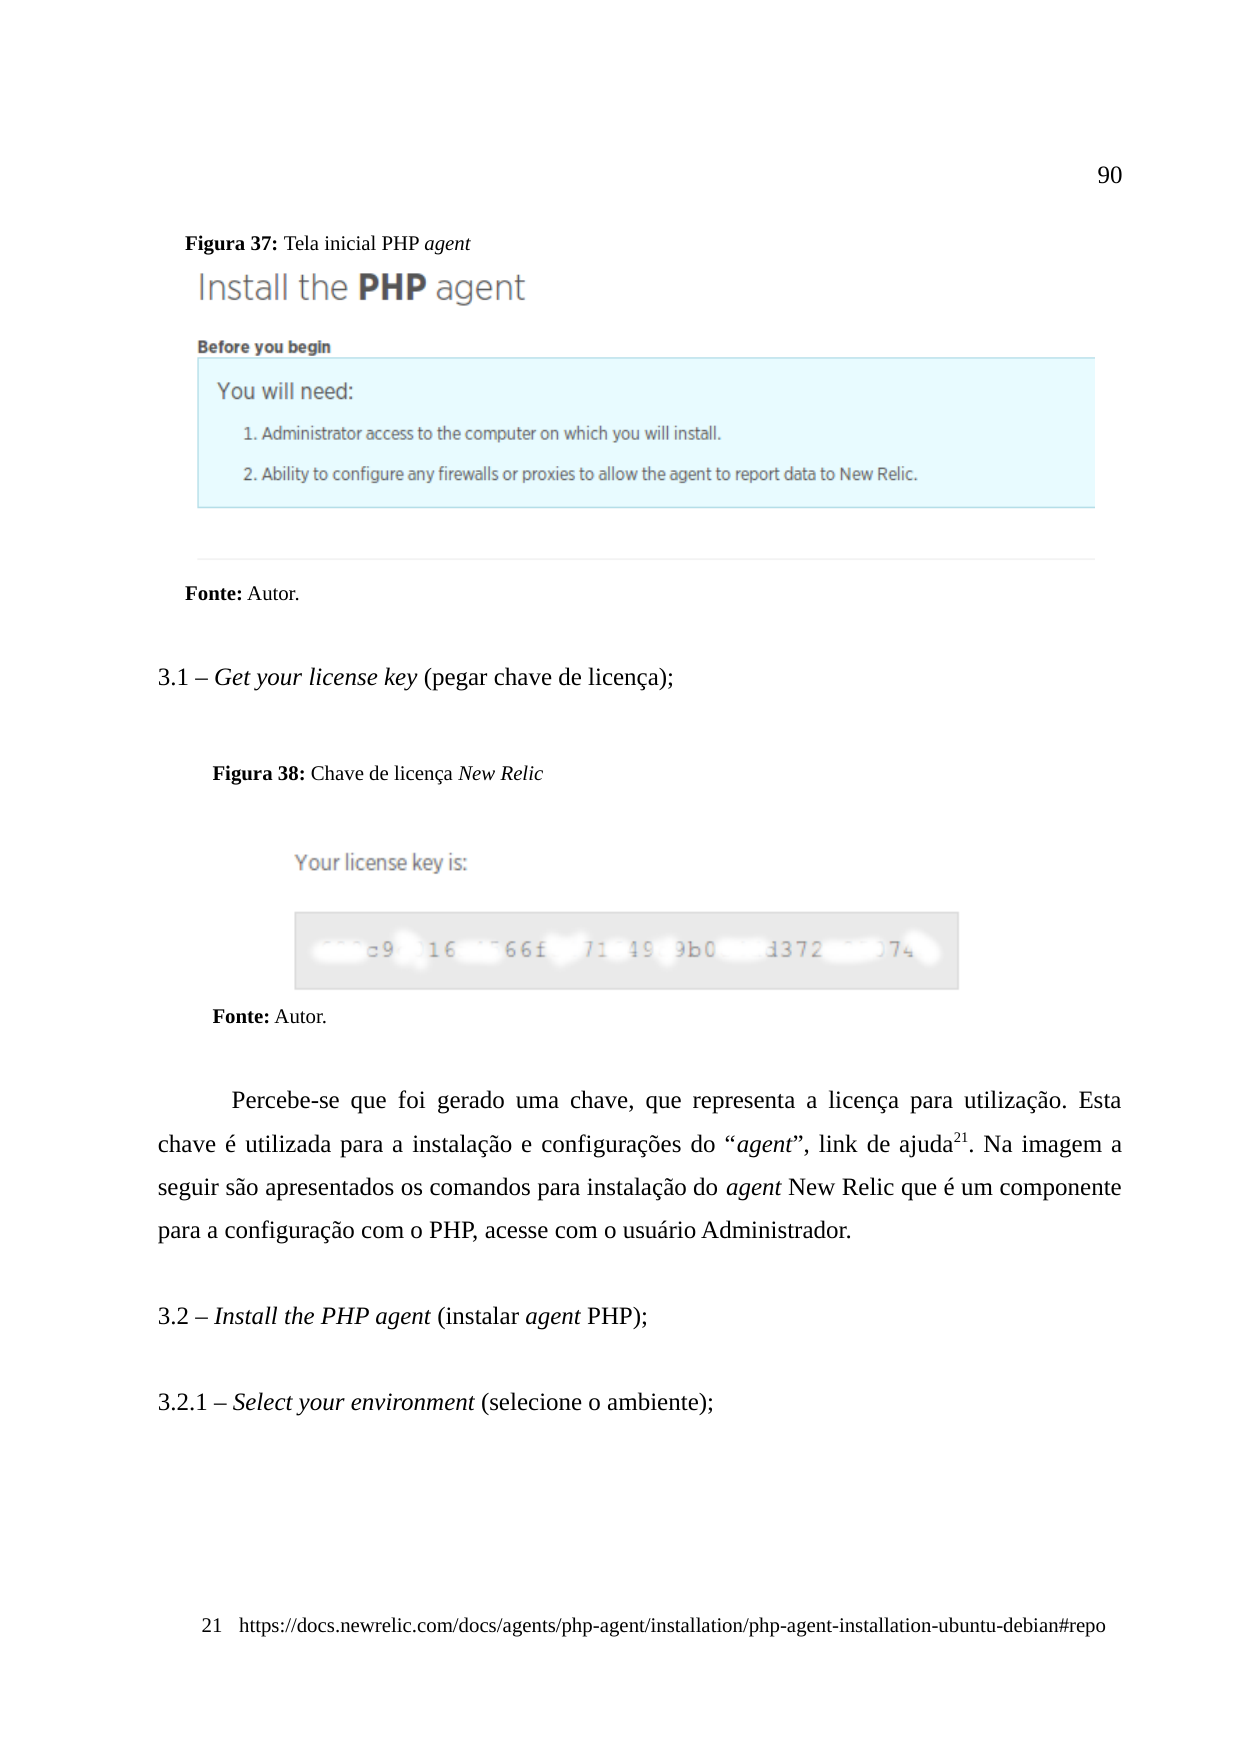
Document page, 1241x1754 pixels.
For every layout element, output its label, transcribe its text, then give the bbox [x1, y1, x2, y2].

text 3.2 – Install the PHP agent (instalar agent PHP); [158, 1301, 1122, 1330]
picture [185, 255, 1095, 581]
text Figura 37: Tela inicial PHP agent [185, 231, 1095, 255]
text 3.1 – Get your license key (pegar chave de licença); [158, 662, 1122, 691]
picture [212, 785, 1068, 1004]
text Percebe-se que foi gerado uma chave, que representa a licença para utilização. Esta chave é utilizada para a instalação e configurações do “agent”, link de ajuda. Na imagem a seguir são apresentados os comandos para instalação do agent New Relic que é um componente para a configuração com o PHP, acesse com o usuário Administrador. [158, 1086, 1122, 1244]
text Figura 38: Chave de licença New Relic [212, 761, 1068, 785]
text Fonte: Autor. [212, 1004, 1068, 1028]
text 3.2.1 – Select your environment (selecione o ambiente); [158, 1387, 1122, 1416]
text Fonte: Autor. [185, 581, 1095, 604]
list https://docs.newrelic.com/docs/agents/php-agent/installation/php-agent-installation-ubuntu-debian#repo [201, 1613, 1122, 1637]
